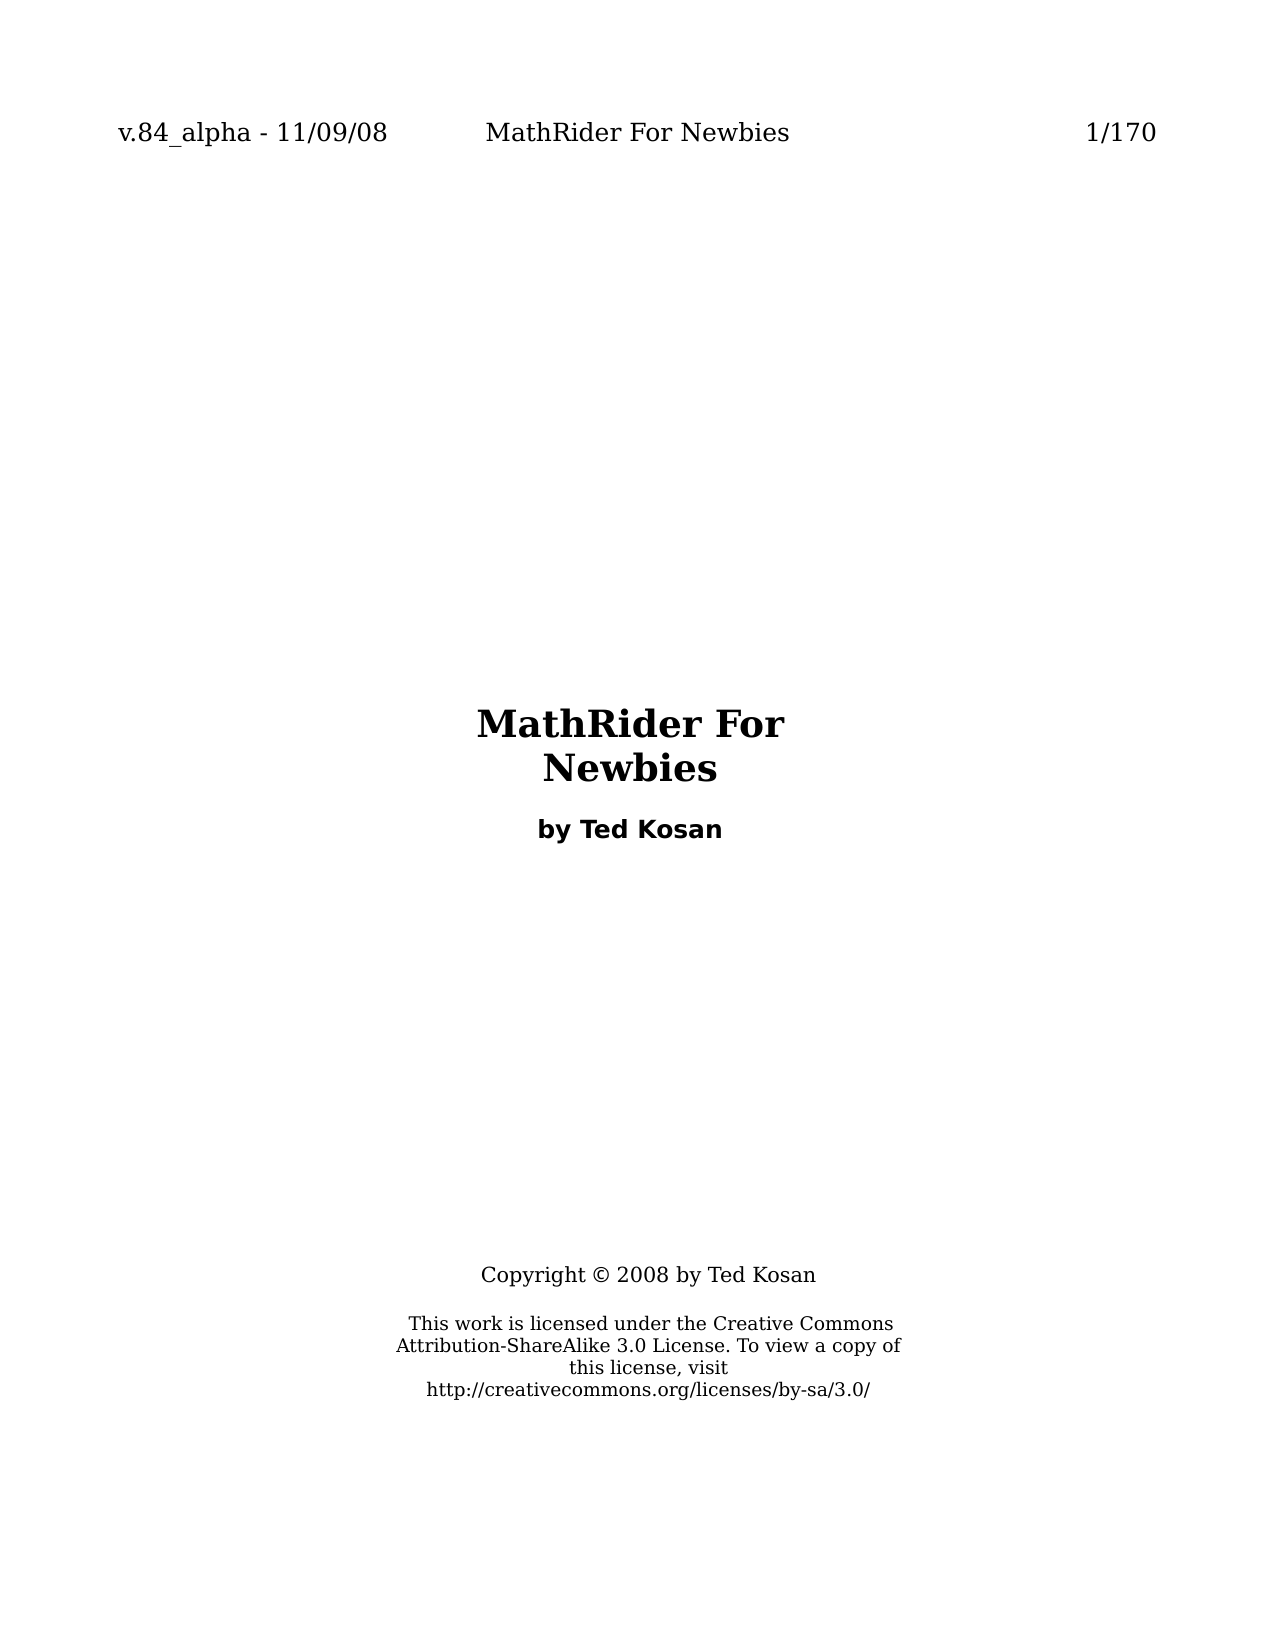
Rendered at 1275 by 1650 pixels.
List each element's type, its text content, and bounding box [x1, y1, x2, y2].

text Copyright © 2008 by Ted Kosan [382, 1260, 915, 1289]
text MathRider For Newbies [427, 702, 832, 790]
text This work is licensed under the Creative Commons Attribution-ShareAlike 3.0 License. To view a copy of this license, visit http://creativecommons.org/licenses/by-sa/3.0/ [382, 1313, 915, 1401]
text by Ted Kosan [427, 815, 832, 844]
